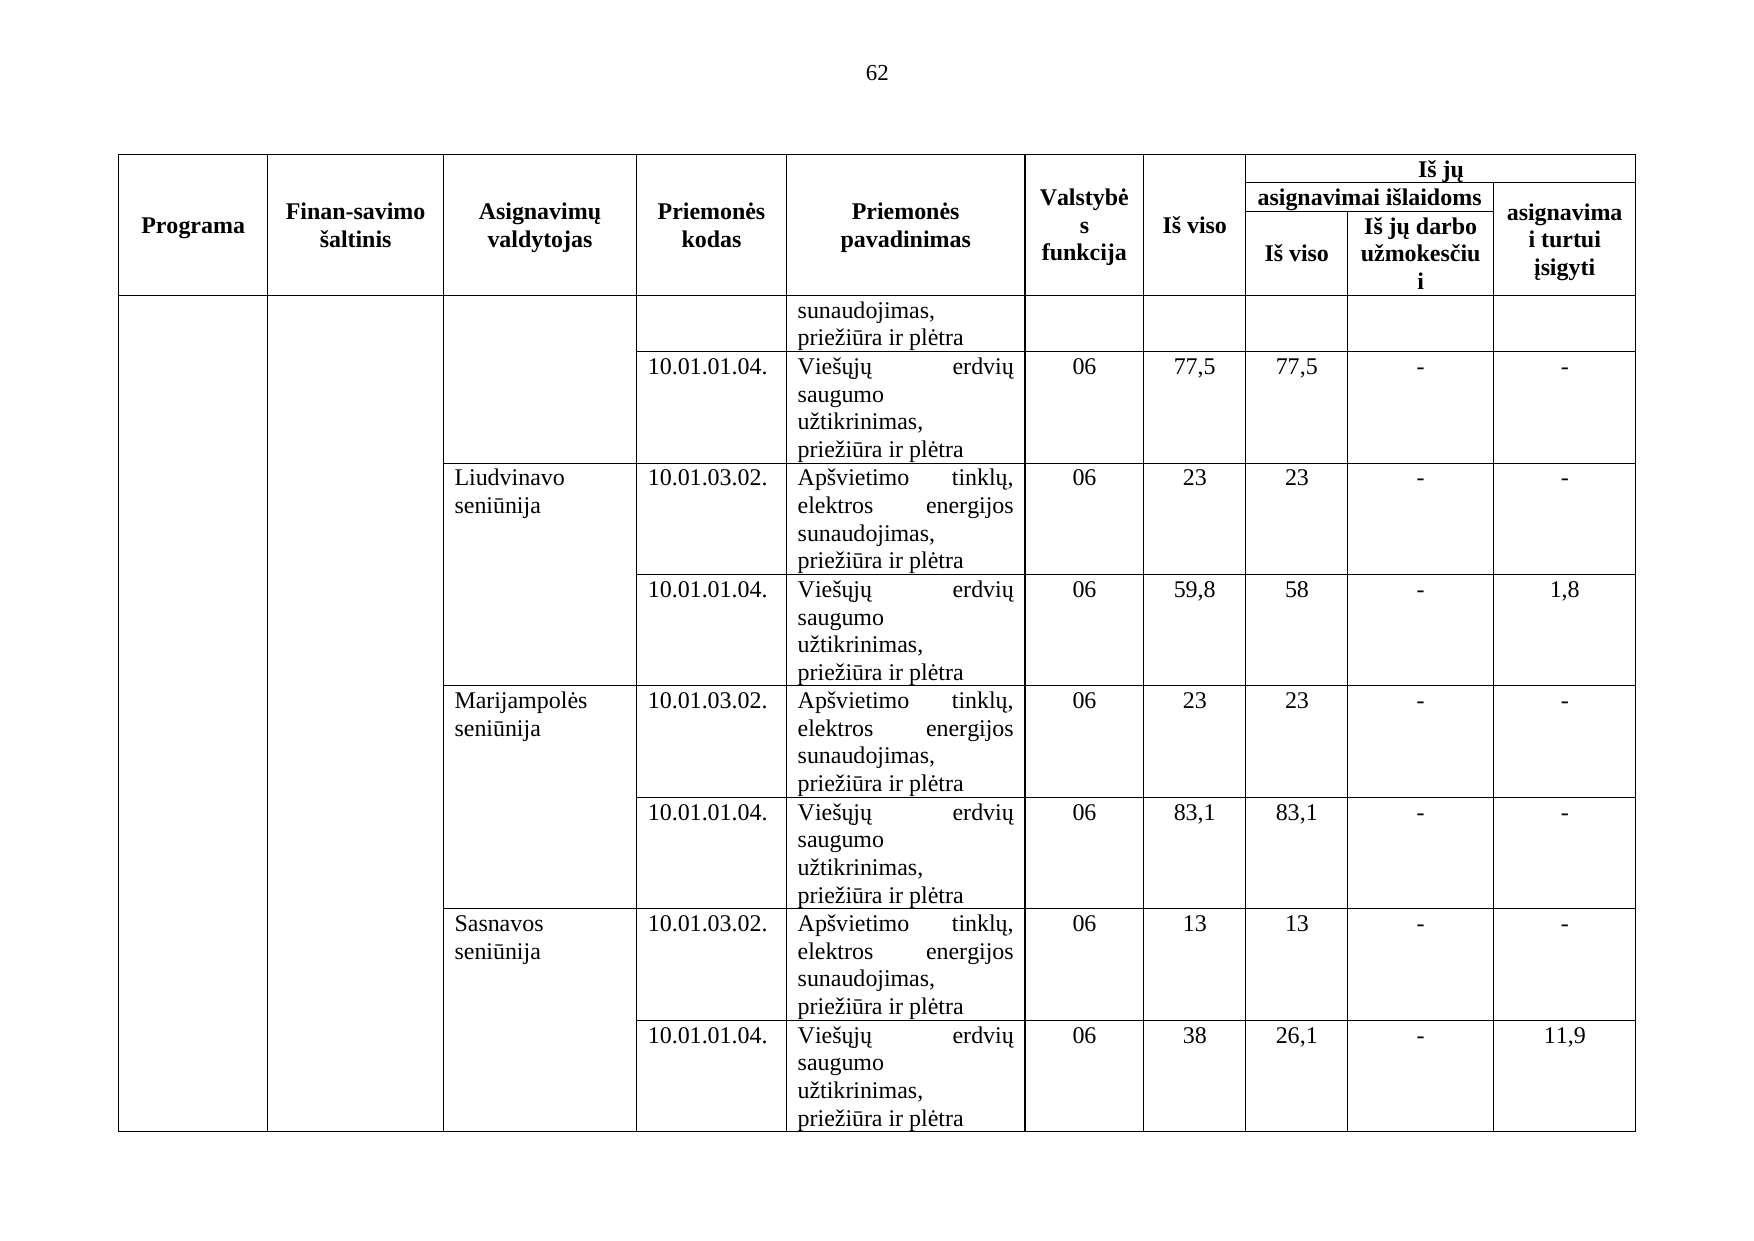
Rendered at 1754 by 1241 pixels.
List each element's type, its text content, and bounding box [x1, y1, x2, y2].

table_cell 23 [1246, 464, 1347, 574]
table_cell 10.01.01.04. [637, 1021, 786, 1131]
table_cell [444, 296, 636, 462]
table_cell [1246, 296, 1347, 351]
table_cell 59,8 [1144, 575, 1245, 685]
table_cell - [1348, 909, 1493, 1020]
table_cell 10.01.01.04. [637, 352, 786, 462]
table_cell 23 [1246, 686, 1347, 797]
table_cell - [1494, 464, 1635, 574]
table_cell 11,9 [1494, 1021, 1635, 1131]
table_header Iš viso [1144, 155, 1245, 295]
table_cell 06 [1026, 352, 1143, 462]
table_header Priemonės kodas [637, 155, 786, 295]
table_cell 06 [1026, 575, 1143, 685]
table_cell - [1348, 352, 1493, 462]
table_header Asignavimų valdytojas [444, 155, 636, 295]
table_cell 10.01.01.04. [637, 575, 786, 685]
table_cell 23 [1144, 464, 1245, 574]
table_cell [1144, 296, 1245, 351]
table_cell 10.01.03.02. [637, 686, 786, 797]
table_header Programa [119, 155, 267, 295]
table_cell 13 [1246, 909, 1347, 1020]
table_cell [637, 296, 786, 351]
table_cell sunaudojimas, priežiūra ir plėtra [787, 296, 1024, 351]
table_cell - [1348, 575, 1493, 685]
table_cell - [1494, 798, 1635, 908]
table_cell - [1494, 686, 1635, 797]
table_cell 77,5 [1246, 352, 1347, 462]
table_cell 10.01.03.02. [637, 464, 786, 574]
table_cell 83,1 [1144, 798, 1245, 908]
table_cell 06 [1026, 464, 1143, 574]
table_cell Apšvietimo tinklų, elektros energijos sunaudojimas, priežiūra ir plėtra [787, 909, 1024, 1020]
table_cell asignavimai turtui įsigyti [1494, 183, 1635, 295]
table_cell Sasnavos seniūnija [444, 909, 636, 1131]
table_cell - [1348, 464, 1493, 574]
table_cell - [1494, 296, 1635, 351]
table_header Valstybės funkcija [1026, 155, 1143, 295]
table_cell Viešųjų erdvių saugumo užtikrinimas, priežiūra ir plėtra [787, 575, 1024, 685]
table_cell Viešųjų erdvių saugumo užtikrinimas, priežiūra ir plėtra [787, 352, 1024, 462]
table_cell Viešųjų erdvių saugumo užtikrinimas, priežiūra ir plėtra [787, 798, 1024, 908]
table_cell 06 [1026, 1021, 1143, 1131]
table_cell 13 [1144, 909, 1245, 1020]
table_cell Liudvinavo seniūnija [444, 464, 636, 685]
table_cell - [1494, 909, 1635, 1020]
table_cell 77,5 [1144, 352, 1245, 462]
table_header Priemonės pavadinimas [787, 155, 1024, 295]
table_header Finan-savimo šaltinis [268, 155, 443, 295]
table_header Iš jų [1246, 155, 1635, 182]
table_cell - [1348, 296, 1493, 351]
table_cell 10.01.01.04. [637, 798, 786, 908]
table_cell 06 [1026, 686, 1143, 797]
table_cell - [1348, 686, 1493, 797]
table_cell - [1348, 1021, 1493, 1131]
table_cell [268, 296, 443, 1131]
table_cell 58 [1246, 575, 1347, 685]
table_cell 06 [1026, 798, 1143, 908]
table_cell [1026, 296, 1143, 351]
table_cell Iš jų darbo užmokesčiui [1348, 212, 1493, 295]
table_cell Apšvietimo tinklų, elektros energijos sunaudojimas, priežiūra ir plėtra [787, 686, 1024, 797]
table_cell Marijampolės seniūnija [444, 686, 636, 908]
table_cell 06 [1026, 909, 1143, 1020]
table_cell Apšvietimo tinklų, elektros energijos sunaudojimas, priežiūra ir plėtra [787, 464, 1024, 574]
table_cell 26,1 [1246, 1021, 1347, 1131]
table_cell 1,8 [1494, 575, 1635, 685]
table_cell 23 [1144, 686, 1245, 797]
table_cell asignavimai išlaidoms [1246, 183, 1493, 211]
table_cell [119, 296, 267, 1131]
table_cell Iš viso [1246, 212, 1347, 295]
table_cell - [1348, 798, 1493, 908]
table_cell Viešųjų erdvių saugumo užtikrinimas, priežiūra ir plėtra [787, 1021, 1024, 1131]
table_cell 10.01.03.02. [637, 909, 786, 1020]
table_cell - [1494, 352, 1635, 462]
table_cell 38 [1144, 1021, 1245, 1131]
table_cell 83,1 [1246, 798, 1347, 908]
